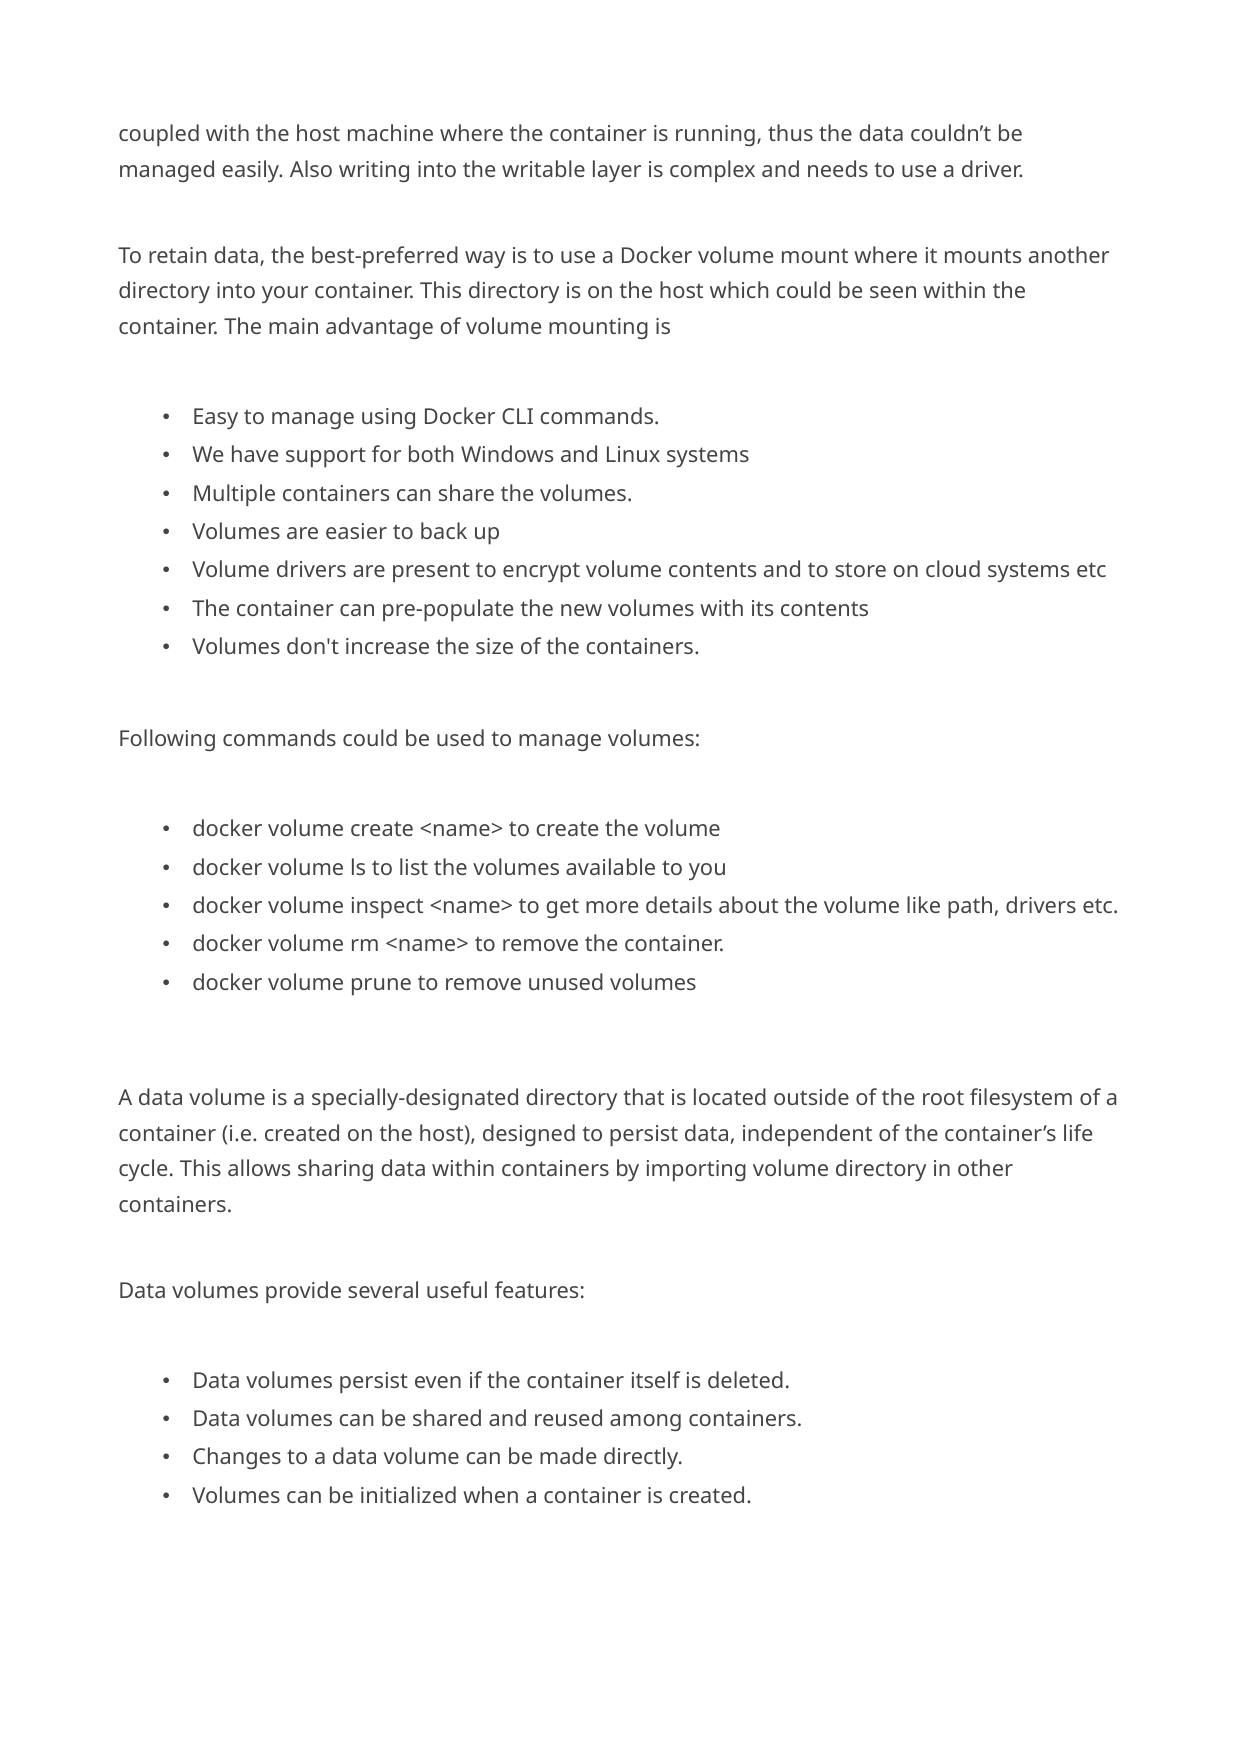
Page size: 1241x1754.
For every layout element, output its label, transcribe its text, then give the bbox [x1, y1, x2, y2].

list We have support for both Windows and Linux systems [162, 439, 1122, 469]
list Volume drivers are present to encrypt volume contents and to store on cloud systems etc [162, 554, 1122, 584]
list Changes to a data volume can be made directly. [162, 1441, 1122, 1471]
text A data volume is a specially-designated directory that is located outside of the root filesystem of a container (i.e. created on the host), designed to persist data, independent of the container’s life cycle. This allows sharing data within containers by importing volume directory in other containers. [118, 1082, 1122, 1219]
list Easy to manage using Docker CLI commands. [162, 401, 1122, 431]
list Data volumes persist even if the container itself is deleted. [162, 1364, 1122, 1394]
list The container can pre-populate the new volumes with its contents [162, 593, 1122, 622]
list Volumes are easier to back up [162, 516, 1122, 546]
list docker volume create <name> to create the volume [162, 813, 1122, 843]
text coupled with the host machine where the container is running, thus the data couldn’t be managed easily. Also writing into the writable layer is complex and needs to use a driver. [118, 118, 1122, 184]
list docker volume rm <name> to remove the container. [162, 928, 1122, 958]
list docker volume prune to remove unused volumes [162, 967, 1122, 996]
text To retain data, the best-preferred way is to use a Docker volume mount where it mounts another directory into your container. This directory is on the host which could be seen within the container. The main advantage of volume mounting is [118, 239, 1122, 341]
text Following commands could be used to manage volumes: [118, 723, 1122, 753]
list docker volume ls to list the volumes available to you [162, 852, 1122, 881]
list Multiple containers can share the volumes. [162, 478, 1122, 507]
list Volumes can be initialized when a container is created. [162, 1479, 1122, 1509]
list docker volume inspect <name> to get more details about the volume like path, drivers etc. [162, 890, 1122, 920]
text Data volumes provide several useful features: [118, 1275, 1122, 1304]
list Volumes don't increase the size of the containers. [162, 631, 1122, 661]
list Data volumes can be shared and reused among containers. [162, 1403, 1122, 1433]
